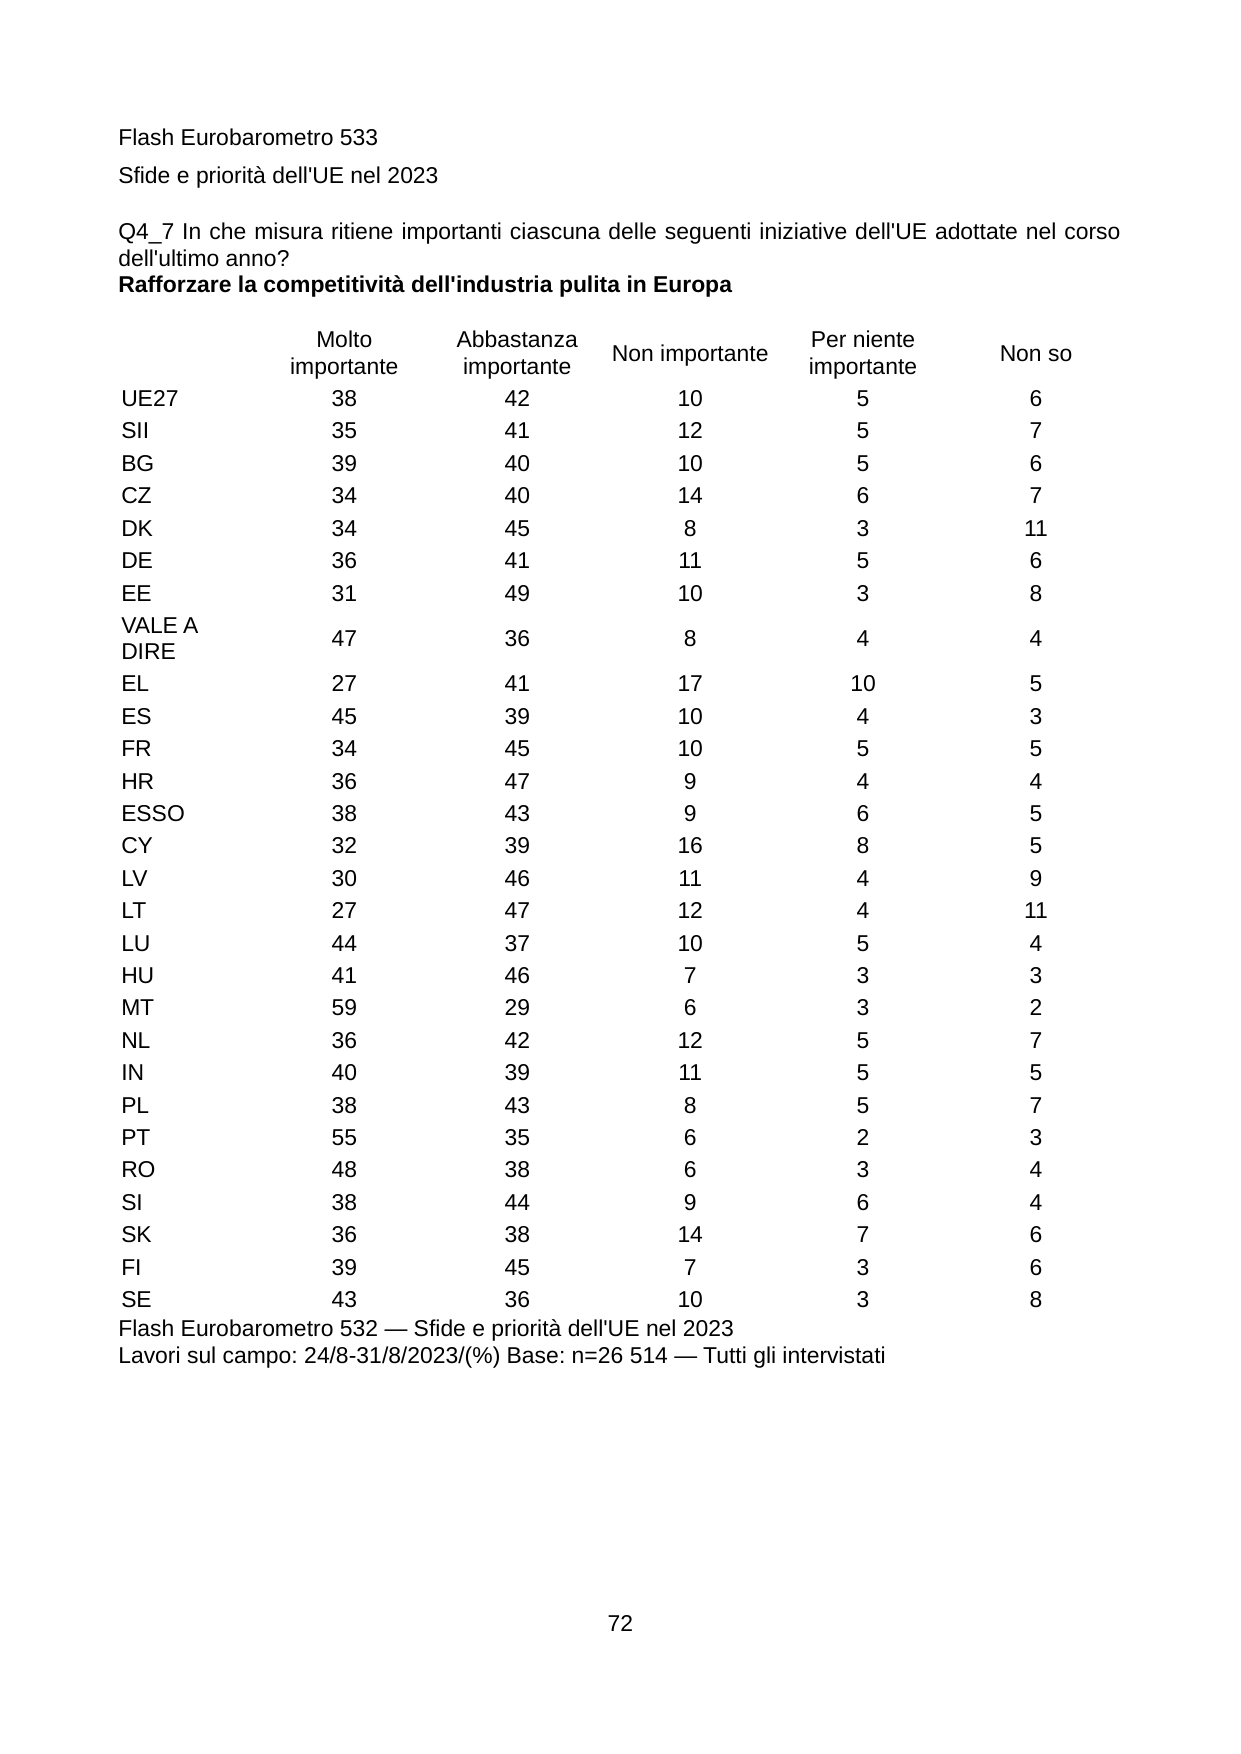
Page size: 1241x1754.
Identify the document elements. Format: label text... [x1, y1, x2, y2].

table_cell MT [118, 991, 258, 1024]
table_cell 43 [431, 797, 603, 829]
table_cell 10 [604, 447, 776, 479]
table_cell 38 [431, 1153, 603, 1186]
table_cell 11 [604, 1056, 776, 1088]
table_cell 4 [776, 609, 949, 667]
table_cell 55 [258, 1121, 431, 1153]
table_cell 6 [604, 1121, 776, 1153]
table_cell 6 [949, 544, 1122, 576]
table_cell 29 [431, 991, 603, 1024]
table_cell 10 [604, 1283, 776, 1315]
table_cell HR [118, 765, 258, 797]
table_cell 36 [431, 609, 603, 667]
table_header [118, 324, 258, 382]
table_cell 10 [604, 732, 776, 764]
table_cell 4 [949, 927, 1122, 959]
text Q4_7 In che misura ritiene importanti ciascuna delle seguenti iniziative dell'UE adottate nel corso dell'ultimo anno? [118, 218, 1122, 271]
table_cell 7 [776, 1218, 949, 1251]
table_cell 2 [949, 991, 1122, 1024]
text Rafforzare la competitività dell'industria pulita in Europa [118, 271, 1122, 297]
table_cell 3 [776, 1283, 949, 1315]
table_cell 4 [776, 700, 949, 732]
table_cell 4 [949, 1153, 1122, 1186]
table_cell PT [118, 1121, 258, 1153]
table_cell 9 [604, 797, 776, 829]
table_cell UE27 [118, 382, 258, 414]
table_cell 5 [776, 1089, 949, 1121]
table_cell 27 [258, 894, 431, 927]
table_cell 5 [949, 797, 1122, 829]
table_cell 8 [604, 609, 776, 667]
table_cell LV [118, 862, 258, 894]
table_cell LU [118, 927, 258, 959]
table_cell 3 [776, 1153, 949, 1186]
table_cell 5 [949, 668, 1122, 700]
table_cell 45 [431, 512, 603, 544]
table_cell EE [118, 576, 258, 609]
table_cell 5 [776, 927, 949, 959]
table_cell PL [118, 1089, 258, 1121]
table_cell 8 [604, 512, 776, 544]
table_cell 3 [776, 1251, 949, 1283]
table_cell 40 [431, 447, 603, 479]
table_cell 27 [258, 668, 431, 700]
table_cell 3 [949, 1121, 1122, 1153]
table_cell 7 [949, 415, 1122, 447]
table_cell 5 [949, 732, 1122, 764]
table_cell 39 [258, 1251, 431, 1283]
table_cell 40 [258, 1056, 431, 1088]
table_cell 36 [258, 1024, 431, 1056]
table_cell FI [118, 1251, 258, 1283]
table_cell 49 [431, 576, 603, 609]
table_cell CY [118, 829, 258, 862]
table_cell IN [118, 1056, 258, 1088]
table_cell 12 [604, 1024, 776, 1056]
table_cell 9 [604, 1186, 776, 1218]
table_cell 10 [604, 382, 776, 414]
table_cell 6 [604, 991, 776, 1024]
table_cell 14 [604, 479, 776, 512]
table_cell BG [118, 447, 258, 479]
table_cell 6 [776, 479, 949, 512]
table_cell 3 [776, 959, 949, 991]
table_cell 6 [949, 382, 1122, 414]
table_cell 6 [776, 797, 949, 829]
table_cell CZ [118, 479, 258, 512]
table_cell 11 [949, 894, 1122, 927]
table_cell 3 [776, 512, 949, 544]
table_cell 10 [604, 700, 776, 732]
table_header Non so [949, 324, 1122, 382]
table_cell 39 [258, 447, 431, 479]
table_cell 17 [604, 668, 776, 700]
table_cell 39 [431, 829, 603, 862]
table_cell 4 [776, 894, 949, 927]
table_cell 14 [604, 1218, 776, 1251]
table_cell 2 [776, 1121, 949, 1153]
table_cell 47 [258, 609, 431, 667]
table_cell 30 [258, 862, 431, 894]
table_cell 8 [949, 576, 1122, 609]
table_cell 5 [776, 382, 949, 414]
table_cell 38 [258, 382, 431, 414]
table_cell 7 [949, 1024, 1122, 1056]
table_cell 6 [949, 447, 1122, 479]
table_cell 45 [258, 700, 431, 732]
table_cell ESSO [118, 797, 258, 829]
table_cell 45 [431, 1251, 603, 1283]
table_cell SK [118, 1218, 258, 1251]
table_cell 5 [949, 829, 1122, 862]
table_cell 6 [776, 1186, 949, 1218]
table_cell 36 [258, 544, 431, 576]
table_cell 32 [258, 829, 431, 862]
table_header Molto importante [258, 324, 431, 382]
table_cell 38 [258, 1186, 431, 1218]
table_cell EL [118, 668, 258, 700]
table_cell 46 [431, 959, 603, 991]
table_cell 35 [431, 1121, 603, 1153]
table_cell 38 [258, 1089, 431, 1121]
table_cell 12 [604, 894, 776, 927]
table_cell 47 [431, 765, 603, 797]
table_cell 47 [431, 894, 603, 927]
table_cell 3 [949, 700, 1122, 732]
table_cell NL [118, 1024, 258, 1056]
table_cell 4 [949, 1186, 1122, 1218]
table_cell 4 [949, 765, 1122, 797]
table_cell 3 [776, 991, 949, 1024]
table_cell 8 [776, 829, 949, 862]
table_cell 9 [604, 765, 776, 797]
table_cell 11 [604, 544, 776, 576]
table_cell 38 [258, 797, 431, 829]
table_cell 5 [776, 732, 949, 764]
table_cell 34 [258, 732, 431, 764]
table_cell 6 [604, 1153, 776, 1186]
table_cell 36 [258, 765, 431, 797]
table_cell 41 [431, 668, 603, 700]
table_cell SII [118, 415, 258, 447]
table_cell 41 [431, 544, 603, 576]
table_cell 5 [776, 1024, 949, 1056]
table_cell HU [118, 959, 258, 991]
table_cell LT [118, 894, 258, 927]
table_cell 10 [604, 927, 776, 959]
text Flash Eurobarometro 532 — Sfide e priorità dell'UE nel 2023 [118, 1315, 1122, 1342]
table_cell 42 [431, 382, 603, 414]
table_cell 45 [431, 732, 603, 764]
table_cell 46 [431, 862, 603, 894]
table_header Abbastanza importante [431, 324, 603, 382]
table_cell 8 [604, 1089, 776, 1121]
table_cell 6 [949, 1251, 1122, 1283]
table_cell 35 [258, 415, 431, 447]
table_cell 48 [258, 1153, 431, 1186]
table_cell 10 [604, 576, 776, 609]
table_cell 8 [949, 1283, 1122, 1315]
table_cell 43 [431, 1089, 603, 1121]
table_cell 7 [949, 479, 1122, 512]
table_cell 16 [604, 829, 776, 862]
table_cell 5 [776, 447, 949, 479]
table_cell VALE A DIRE [118, 609, 258, 667]
table_cell 41 [258, 959, 431, 991]
table_cell 36 [258, 1218, 431, 1251]
table_cell SI [118, 1186, 258, 1218]
table_cell 4 [949, 609, 1122, 667]
table_cell RO [118, 1153, 258, 1186]
table_cell DK [118, 512, 258, 544]
table_cell 10 [776, 668, 949, 700]
table_cell 5 [949, 1056, 1122, 1088]
table_cell 9 [949, 862, 1122, 894]
table_cell 4 [776, 862, 949, 894]
table_header Non importante [604, 324, 776, 382]
table_cell 31 [258, 576, 431, 609]
table_cell 12 [604, 415, 776, 447]
table_cell FR [118, 732, 258, 764]
table_cell 7 [949, 1089, 1122, 1121]
table_header Per niente importante [776, 324, 949, 382]
table_cell 7 [604, 959, 776, 991]
table_cell 4 [776, 765, 949, 797]
table_cell 34 [258, 479, 431, 512]
table_cell 44 [258, 927, 431, 959]
text Lavori sul campo: 24/8-31/8/2023/(%) Base: n=26 514 — Tutti gli intervistati [118, 1342, 1122, 1368]
table_cell 5 [776, 1056, 949, 1088]
table_cell 43 [258, 1283, 431, 1315]
table_cell 39 [431, 700, 603, 732]
table_cell 44 [431, 1186, 603, 1218]
table_cell 6 [949, 1218, 1122, 1251]
table_cell 40 [431, 479, 603, 512]
table_cell 42 [431, 1024, 603, 1056]
table_cell 38 [431, 1218, 603, 1251]
table_cell 36 [431, 1283, 603, 1315]
table_cell DE [118, 544, 258, 576]
table_cell 39 [431, 1056, 603, 1088]
table_cell 59 [258, 991, 431, 1024]
table_cell 3 [776, 576, 949, 609]
table_cell ES [118, 700, 258, 732]
table_cell 11 [604, 862, 776, 894]
table_cell 7 [604, 1251, 776, 1283]
table_cell 37 [431, 927, 603, 959]
table_cell 11 [949, 512, 1122, 544]
table_cell 34 [258, 512, 431, 544]
table_cell 3 [949, 959, 1122, 991]
table_cell 5 [776, 544, 949, 576]
table_cell 41 [431, 415, 603, 447]
table_cell SE [118, 1283, 258, 1315]
table_cell 5 [776, 415, 949, 447]
